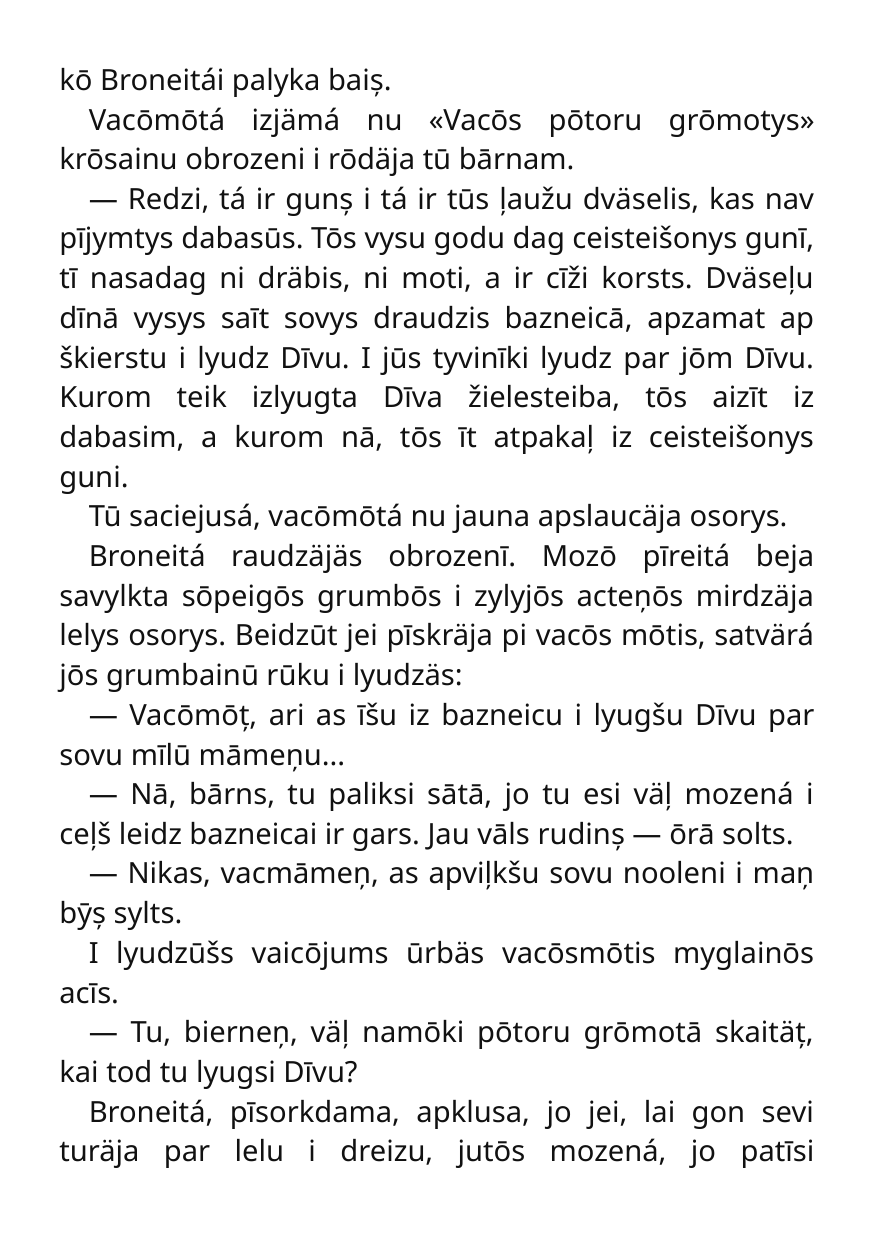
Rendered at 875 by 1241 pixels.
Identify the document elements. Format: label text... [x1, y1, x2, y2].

text — Tu, bierneņ, väļ namōki pōtoru grōmotā skaitäț, kai tod tu lyugsi Dīvu? [59, 1012, 815, 1091]
text I lyudzūšs vaicōjums ūrbäs vacōsmōtis myglainōs acīs. [59, 932, 815, 1012]
text Tū saciejusá, vacōmōtá nu jauna apslaucäja osorys. [59, 496, 815, 535]
text — Nikas, vacmāmeņ, as apviļkšu sovu nooleni i maņ bȳș sylts. [59, 853, 815, 932]
text — Nā, bārns, tu paliksi sātā, jo tu esi väļ mozená i ceļš leidz bazneicai ir gars. Jau vāls rudinș — ōrā solts. [59, 773, 815, 853]
text Vacōmōtá izjämá nu «Vacōs pōtoru grōmotys» krōsainu obrozeni i rōdäja tū bārnam. [59, 99, 815, 178]
text Broneitá raudzäjäs obrozenī. Mozō pīreitá beja savylkta sōpeigōs grumbōs i zylyjōs acteņōs mirdzäja lelys osorys. Beidzūt jei pīskräja pi vacōs mōtis, satvärá jōs grumbainū rūku i lyudzäs: [59, 535, 815, 694]
text kō Broneitái palyka baiș. [59, 59, 815, 99]
text — Vacōmōț, ari as īšu iz bazneicu i lyugšu Dīvu par sovu mīlū māmeņu... [59, 694, 815, 773]
text Broneitá, pīsorkdama, apklusa, jo jei, lai gon sevi turäja par lelu i dreizu, jutōs mozená, jo patīsi [59, 1091, 815, 1170]
text — Redzi, tá ir gunș i tá ir tūs ļaužu dväselis, kas nav pījymtys dabasūs. Tōs vysu godu dag ceisteišonys gunī, tī nasadag ni dräbis, ni moti, a ir cīži korsts. Dväseļu dīnā vysys saīt sovys draudzis bazneicā, apzamat ap škierstu i lyudz Dīvu. I jūs tyvinīki lyudz par jōm Dīvu. Kurom teik izlyugta Dīva žielesteiba, tōs aizīt iz dabasim, a kurom nā, tōs īt atpakaļ iz ceisteišonys guni. [59, 178, 815, 496]
